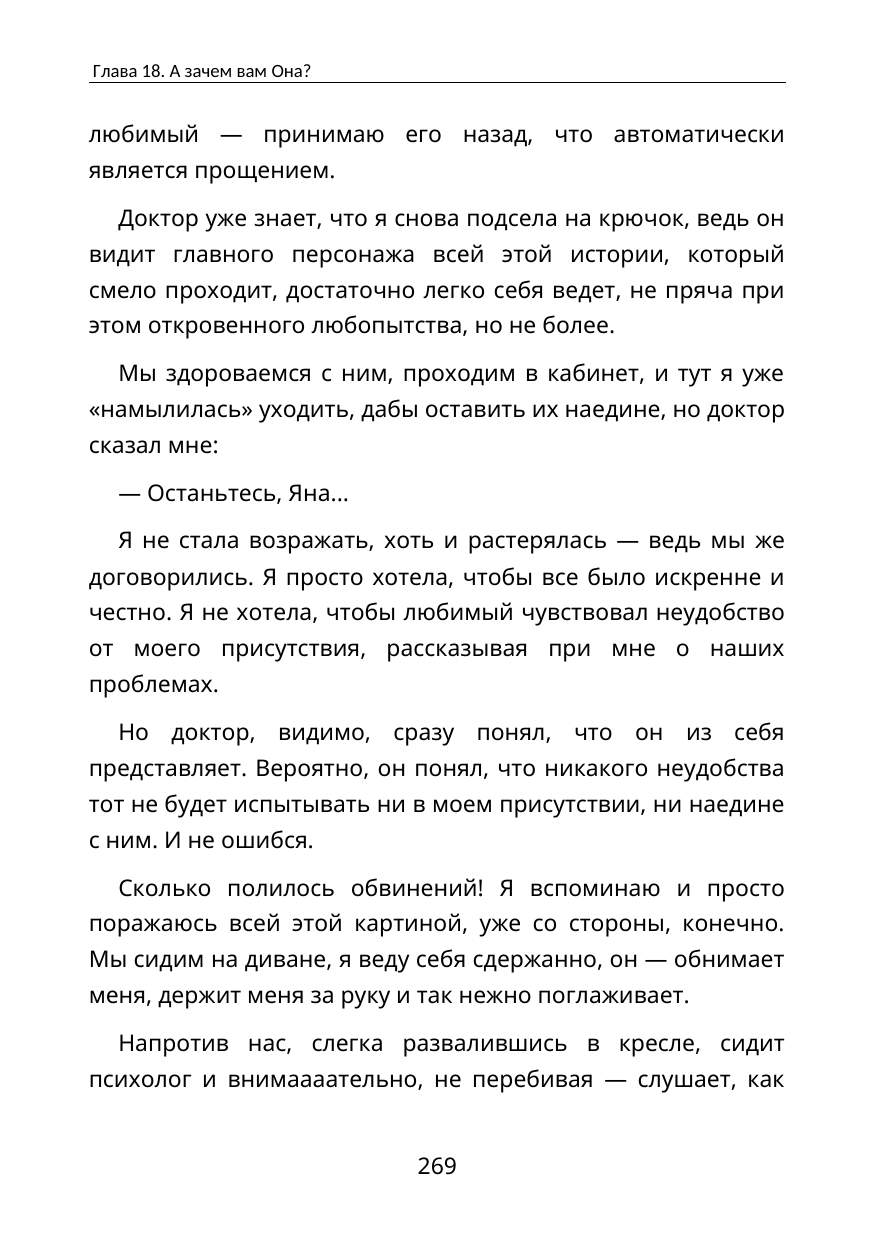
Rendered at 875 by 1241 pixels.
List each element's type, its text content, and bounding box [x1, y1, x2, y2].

text — Останьтесь, Яна... [88, 477, 786, 508]
text Я не стала возражать, хоть и растерялась — ведь мы же договорились. Я просто хотела, чтобы все было искренне и честно. Я не хотела, чтобы любимый чувствовал неудобство от моего присутствия, рассказывая при мне о наших проблемах. [88, 524, 786, 699]
text Напротив нас, слегка развалившись в кресле, сидит психолог и внимаааательно, не перебивая — слушает, как [88, 1027, 786, 1094]
text Сколько полилось обвинений! Я вспоминаю и просто поражаюсь всей этой картиной, уже со стороны, конечно. Мы сидим на диване, я веду себя сдержанно, он — обнимает меня, держит меня за руку и так нежно поглаживает. [88, 871, 786, 1011]
text Доктор уже знает, что я снова подсела на крючок, ведь он видит главного персонажа всей этой истории, который смело проходит, достаточно легко себя ведет, не пряча при этом откровенного любопытства, но не более. [88, 202, 786, 341]
text любимый — принимаю его назад, что автоматически является прощением. [88, 118, 786, 185]
text Мы здороваемся с ним, проходим в кабинет, и тут я уже «намылилась» уходить, дабы оставить их наедине, но доктор сказал мне: [88, 357, 786, 460]
text Но доктор, видимо, сразу понял, что он из себя представляет. Вероятно, он понял, что никакого неудобства тот не будет испытывать ни в моем присутствии, ни наедине с ним. И не ошибся. [88, 716, 786, 855]
